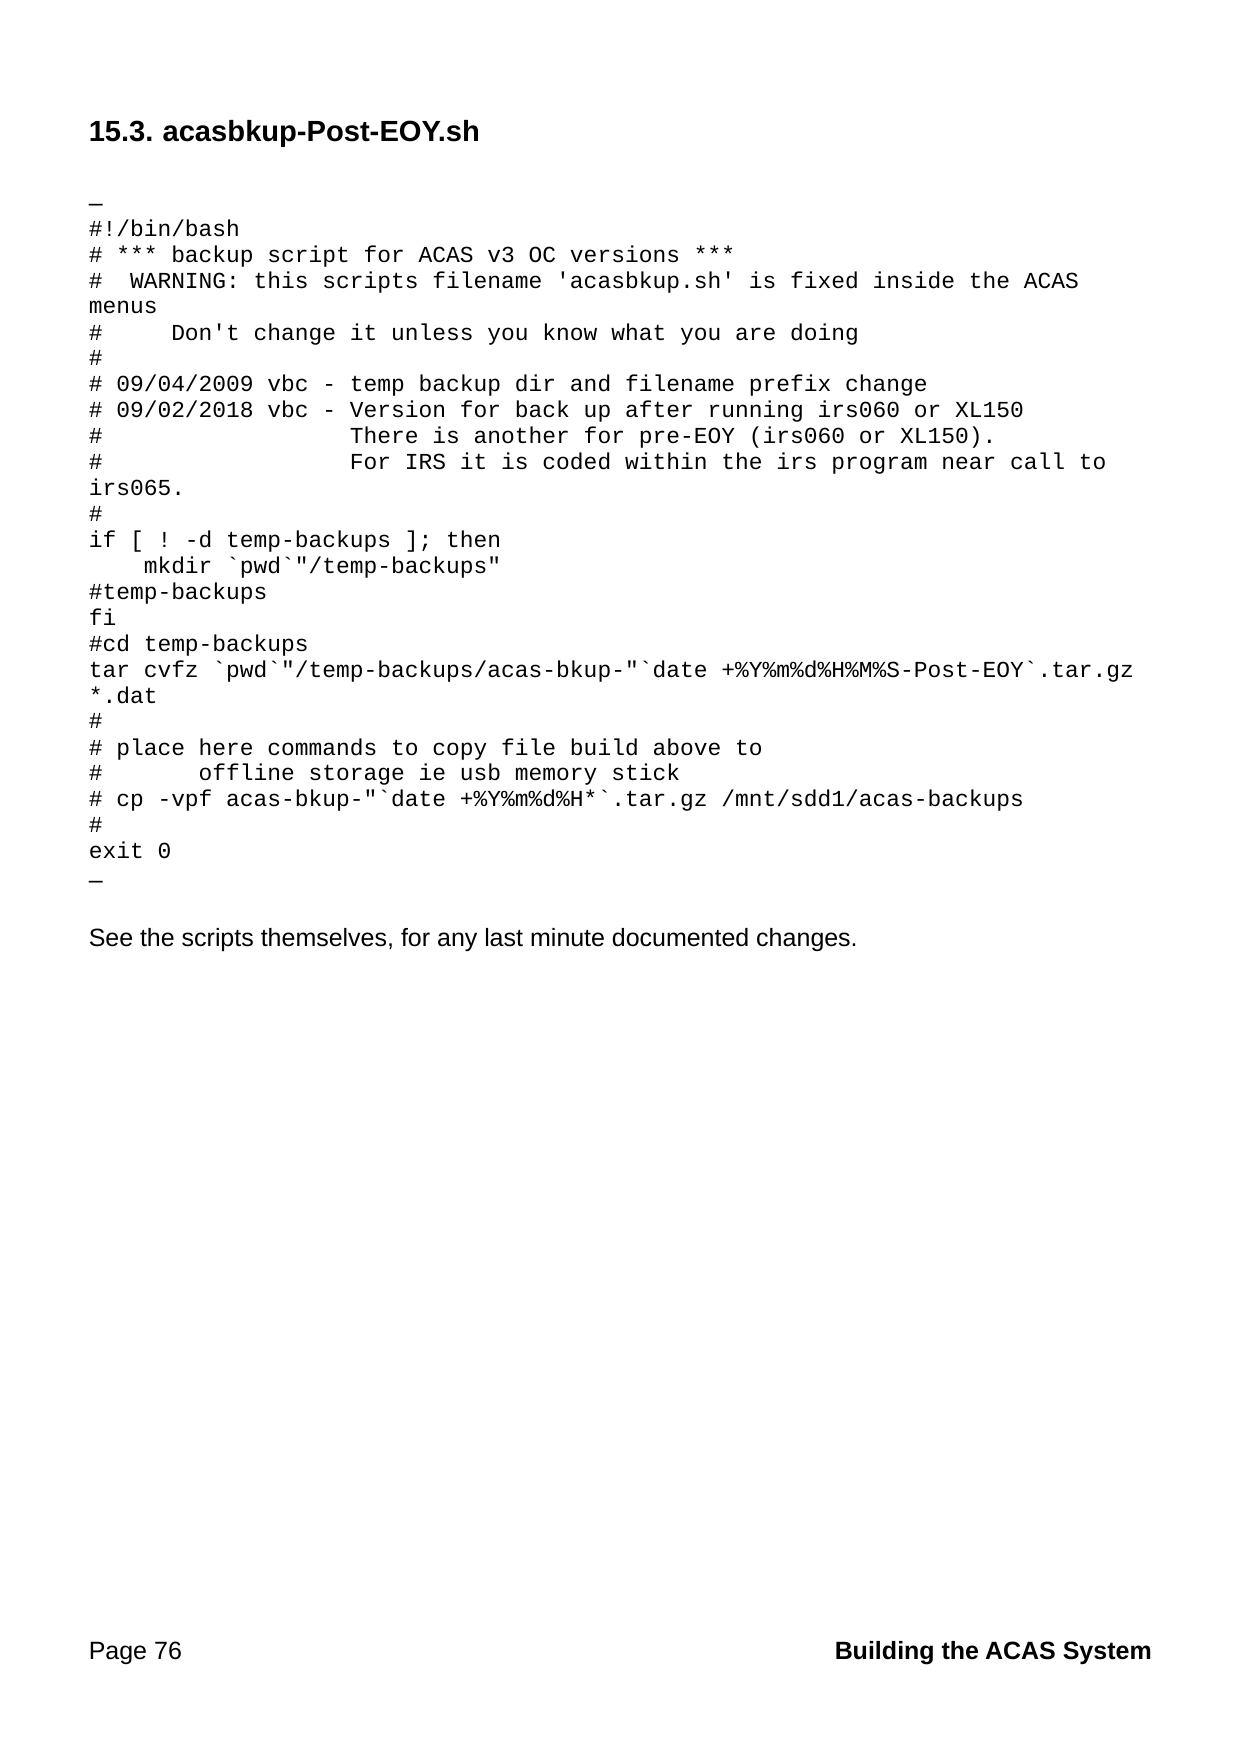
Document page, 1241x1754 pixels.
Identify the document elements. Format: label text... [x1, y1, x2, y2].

text fi [88, 606, 1152, 632]
text # [88, 814, 1152, 839]
text # Don't change it unless you know what you are doing [88, 321, 1152, 347]
text # There is another for pre-EOY (irs060 or XL150). [88, 424, 1152, 451]
text exit 0 [88, 839, 1152, 866]
text # cp -vpf acas-bkup-"`date +%Y%m%d%H*`.tar.gz /mnt/sdd1/acas-backups [88, 788, 1152, 814]
text See the scripts themselves, for any last minute documented changes. [88, 923, 1152, 952]
text # place here commands to copy file build above to [88, 736, 1152, 762]
text mkdir `pwd`"/temp-backups" [88, 554, 1152, 580]
text #cd temp-backups [88, 632, 1152, 658]
text # 09/02/2018 vbc - Version for back up after running irs060 or XL150 [88, 399, 1152, 424]
text #!/bin/bash [88, 217, 1152, 243]
text #temp-backups [88, 580, 1152, 606]
text # offline storage ie usb memory stick [88, 762, 1152, 788]
text – [88, 866, 1152, 894]
text # WARNING: this scripts filename 'acasbkup.sh' is fixed inside the ACAS menus [88, 269, 1152, 321]
text tar cvfz `pwd`"/temp-backups/acas-bkup-"`date +%Y%m%d%H%M%S-Post-EOY`.tar.gz *.dat [88, 658, 1152, 710]
text # [88, 347, 1152, 373]
text # 09/04/2009 vbc - temp backup dir and filename prefix change [88, 373, 1152, 399]
subtitle acasbkup-Post-EOY.sh [88, 113, 1152, 147]
text if [ ! -d temp-backups ]; then [88, 528, 1152, 554]
text # [88, 710, 1152, 736]
text # For IRS it is coded within the irs program near call to irs065. [88, 451, 1152, 502]
text # *** backup script for ACAS v3 OC versions *** [88, 243, 1152, 269]
text # [88, 502, 1152, 528]
text – [88, 188, 1152, 217]
